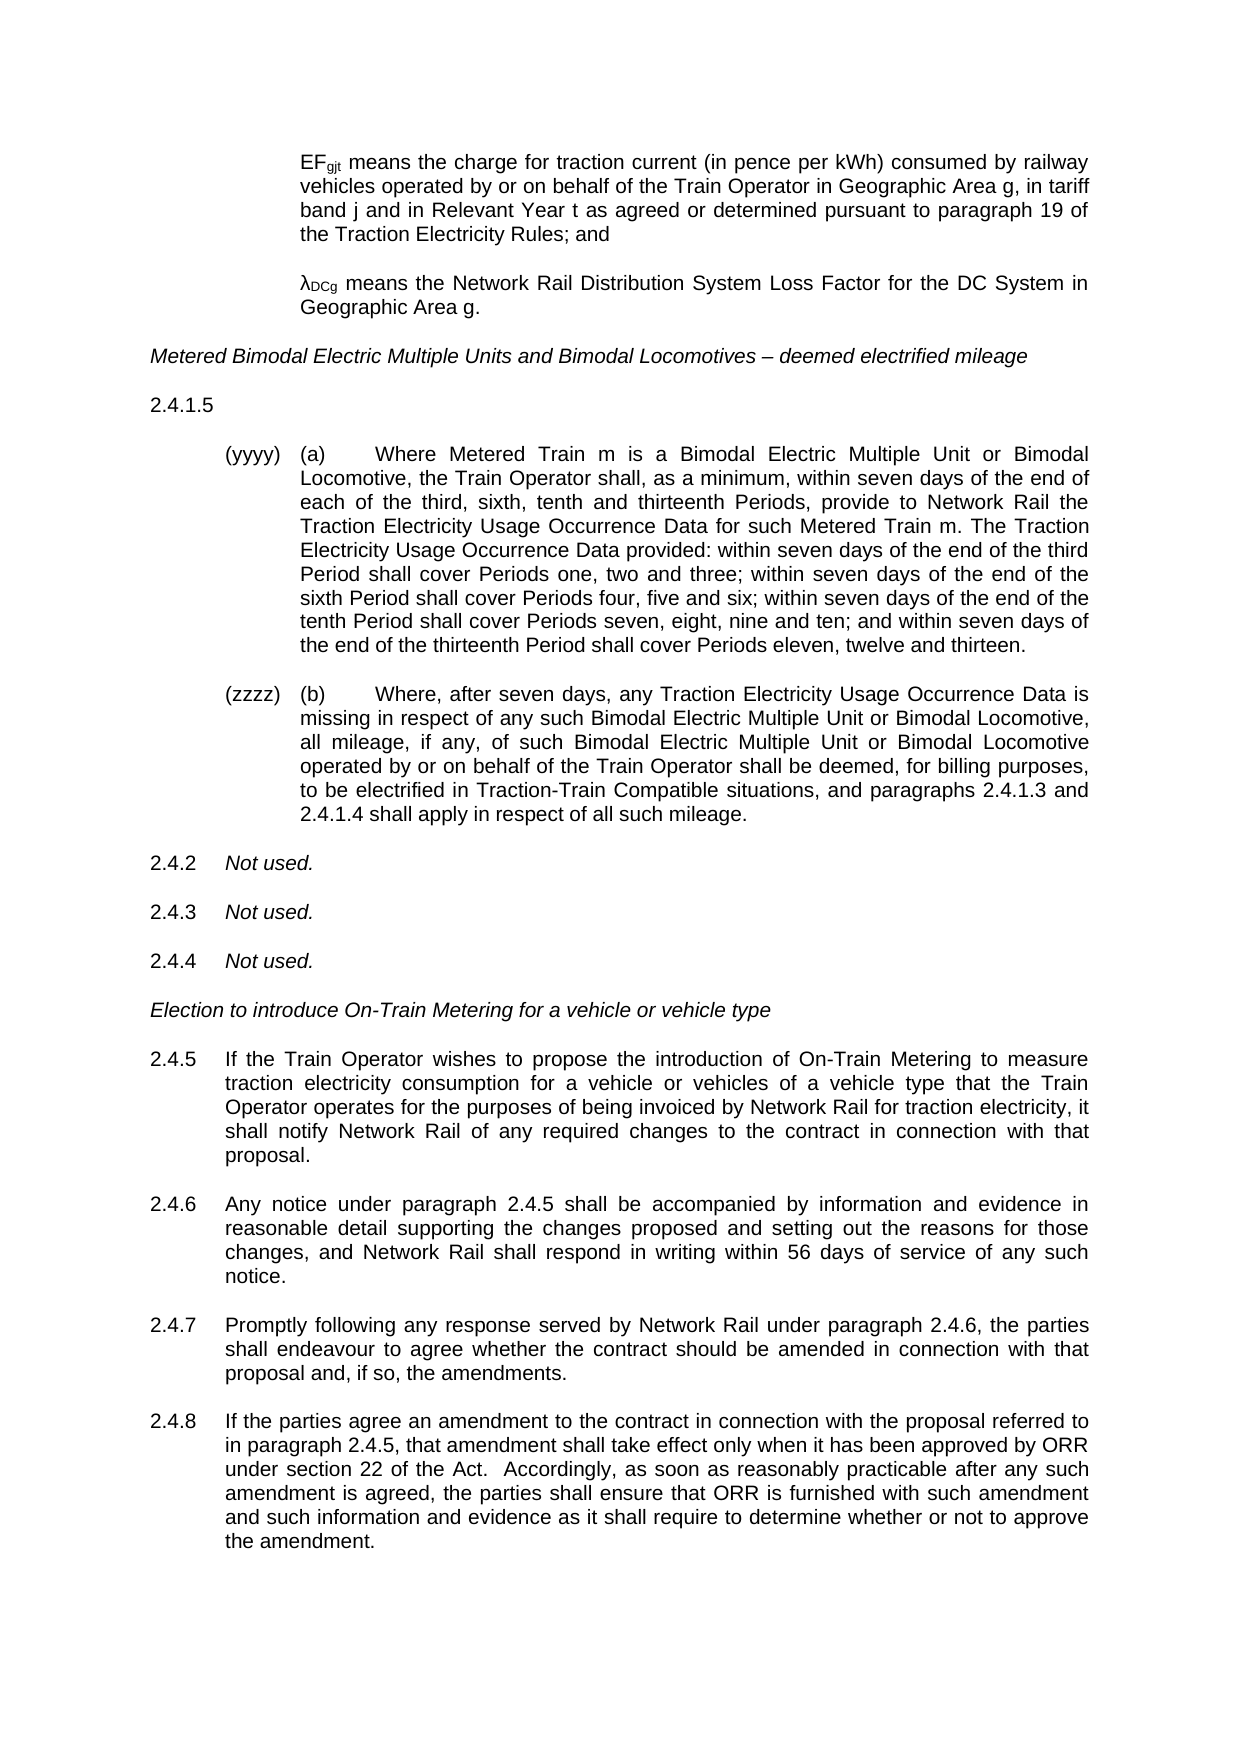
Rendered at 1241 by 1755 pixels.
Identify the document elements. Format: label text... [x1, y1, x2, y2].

list Not used. [150, 949, 1090, 973]
text EFgjt means the charge for traction current (in pence per kWh) consumed by railway vehicles operated by or on behalf of the Train Operator in Geographic Area g, in tariff band j and in Relevant Year t as agreed or determined pursuant to paragraph 19 of the Traction Electricity Rules; and [300, 150, 1090, 246]
list If the parties agree an amendment to the contract in connection with the proposal referred to in paragraph 2.4.5, that amendment shall take effect only when it has been approved by ORR under section 22 of the Act. Accordingly, as soon as reasonably practicable after any such amendment is agreed, the parties shall ensure that ORR is furnished with such amendment and such information and evidence as it shall require to determine whether or not to approve the amendment. [150, 1409, 1090, 1553]
list Not used. [150, 900, 1090, 924]
list If the Train Operator wishes to propose the introduction of On-Train Metering to measure traction electricity consumption for a vehicle or vehicles of a vehicle type that the Train Operator operates for the purposes of being invoiced by Network Rail for traction electricity, it shall notify Network Rail of any required changes to the contract in connection with that proposal. [150, 1047, 1090, 1167]
list Any notice under paragraph 2.4.5 shall be accompanied by information and evidence in reasonable detail supporting the changes proposed and setting out the reasons for those changes, and Network Rail shall respond in writing within 56 days of service of any such notice. [150, 1192, 1090, 1287]
text Metered Bimodal Electric Multiple Units and Bimodal Locomotives – deemed electrified mileage [150, 344, 1090, 368]
subtitle (a) Where Metered Train m is a Bimodal Electric Multiple Unit or Bimodal Locomotive, the Train Operator shall, as a minimum, within seven days of the end of each of the third, sixth, tenth and thirteenth Periods, provide to Network Rail the Traction Electricity Usage Occurrence Data for such Metered Train m. The Traction Electricity Usage Occurrence Data provided: within seven days of the end of the third Period shall cover Periods one, two and three; within seven days of the end of the sixth Period shall cover Periods four, five and six; within seven days of the end of the tenth Period shall cover Periods seven, eight, nine and ten; and within seven days of the end of the thirteenth Period shall cover Periods eleven, twelve and thirteen. [225, 442, 1090, 657]
list Not used. [150, 851, 1090, 875]
subtitle (b) Where, after seven days, any Traction Electricity Usage Occurrence Data is missing in respect of any such Bimodal Electric Multiple Unit or Bimodal Locomotive, all mileage, if any, of such Bimodal Electric Multiple Unit or Bimodal Locomotive operated by or on behalf of the Train Operator shall be deemed, for billing purposes, to be electrified in Traction-Train Compatible situations, and paragraphs 2.4.1.3 and 2.4.1.4 shall apply in respect of all such mileage. [225, 682, 1090, 826]
list Promptly following any response served by Network Rail under paragraph 2.4.6, the parties shall endeavour to agree whether the contract should be amended in connection with that proposal and, if so, the amendments. [150, 1312, 1090, 1384]
text Election to introduce On-Train Metering for a vehicle or vehicle type [150, 998, 1090, 1022]
text λDCg means the Network Rail Distribution System Loss Factor for the DC System in Geographic Area g. [300, 271, 1090, 319]
